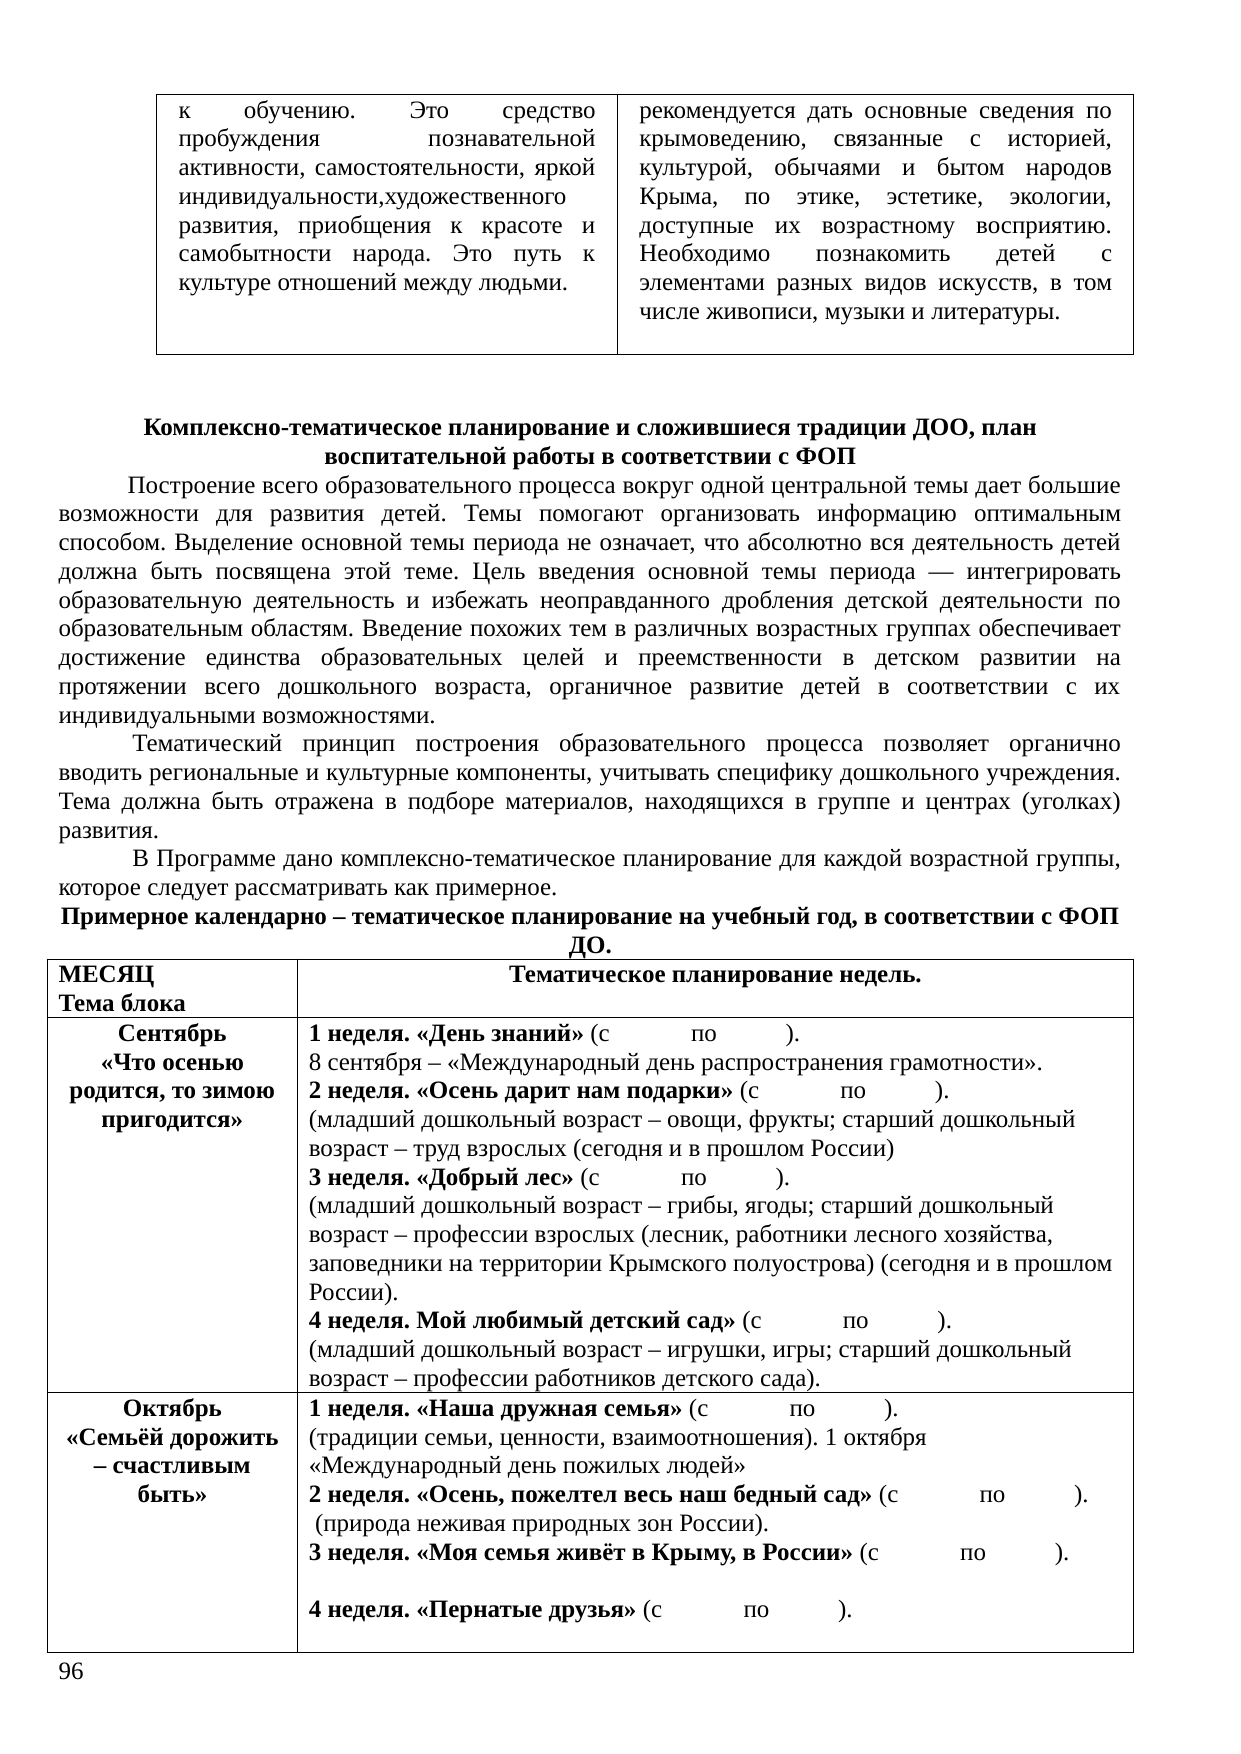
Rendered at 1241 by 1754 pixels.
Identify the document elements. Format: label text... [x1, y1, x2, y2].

table_cell 1 неделя. «День знаний» (с по ). 8 сентября – «Международный день распространения грамотности». 2 неделя. «Осень дарит нам подарки» (с по ). (младший дошкольный возраст – овощи, фрукты; старший дошкольный возраст – труд взрослых (сегодня и в прошлом России) 3 неделя. «Добрый лес» (с по ). (младший дошкольный возраст – грибы, ягоды; старший дошкольный возраст – профессии взрослых (лесник, работники лесного хозяйства, заповедники на территории Крымского полуострова) (сегодня и в прошлом России). 4 неделя. Мой любимый детский сад» (с по ). (младший дошкольный возраст – игрушки, игры; старший дошкольный возраст – профессии работников детского сада). [298, 1018, 1133, 1392]
table_cell Октябрь «Семьёй дорожить – счастливым быть» [48, 1393, 297, 1652]
text Тематический принцип построения образовательного процесса позволяет органично вводить региональные и культурные компоненты, учитывать специфику дошкольного учреждения. Тема должна быть отражена в подборе материалов, находящихся в группе и центрах (уголках) развития. [58, 728, 1122, 843]
table_cell к обучению. Это средство пробуждения познавательной активности, самостоятельности, яркой индивидуальности,художественного развития, приобщения к красоте и самобытности народа. Это путь к культуре отношений между людьми. [157, 95, 617, 353]
table_cell Сентябрь «Что осенью родится, то зимою пригодится» [48, 1018, 297, 1392]
text Построение всего образовательного процесса вокруг одной центральной темы дает большие возможности для развития детей. Темы помогают организовать информацию оптимальным способом. Выделение основной темы периода не означает, что абсолютно вся деятельность детей должна быть посвящена этой теме. Цель введения основной темы периода — интегрировать образовательную деятельность и избежать неоправданного дробления детской деятельности по образовательным областям. Введение похожих тем в различных возрастных группах обеспечивает достижение единства образовательных целей и преемственности в детском развитии на протяжении всего дошкольного возраста, органичное развитие детей в соответствии с их индивидуальными возможностями. [58, 470, 1122, 728]
text Примерное календарно – тематическое планирование на учебный год, в соответствии с ФОП ДО. [58, 901, 1122, 958]
table_cell 1 неделя. «Наша дружная семья» (с по ). (традиции семьи, ценности, взаимоотношения). 1 октября «Международный день пожилых людей» 2 неделя. «Осень, пожелтел весь наш бедный сад» (с по ). (природа неживая природных зон России). 3 неделя. «Моя семья живёт в Крыму, в России» (с по ). 4 неделя. «Пернатые друзья» (с по ). [298, 1393, 1133, 1652]
text В Программе дано комплексно-тематическое планирование для каждой возрастной группы, которое следует рассматривать как примерное. [58, 843, 1122, 901]
table_cell рекомендуется дать основные сведения по крымоведению, связанные с историей, культурой, обычаями и бытом народов Крыма, по этике, эстетике, экологии, доступные их возрастному восприятию. Необходимо познакомить детей с элементами разных видов искусств, в том числе живописи, музыки и литературы. [618, 95, 1133, 353]
table_header МЕСЯЦ Тема блока [48, 960, 297, 1017]
table_header Тематическое планирование недель. [298, 960, 1133, 1017]
text Комплексно-тематическое планирование и сложившиеся традиции ДОО, план воспитательной работы в соответствии с ФОП [58, 412, 1122, 470]
